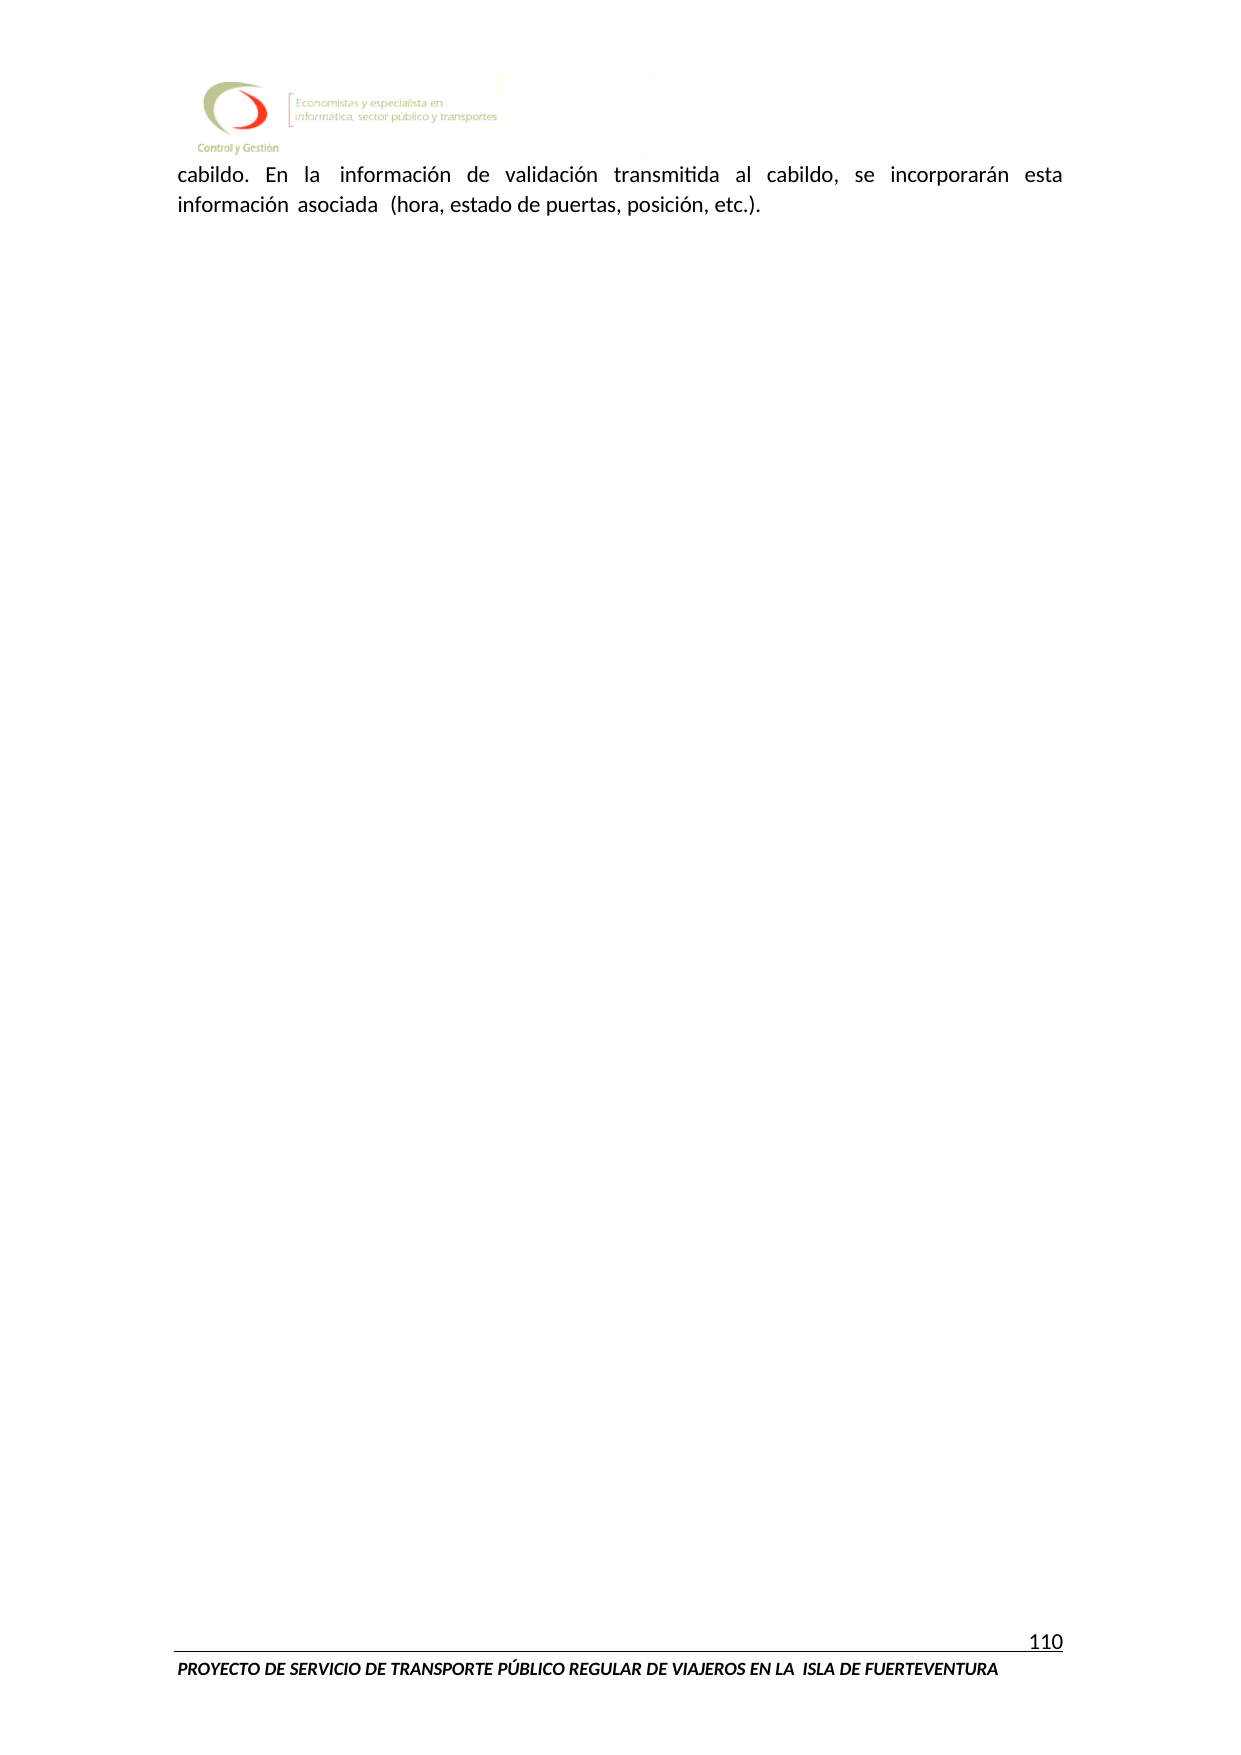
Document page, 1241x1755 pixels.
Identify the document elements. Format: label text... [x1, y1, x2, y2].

text cabildo. En la información de validación transmitida al cabildo, se incorporarán esta información asociada (hora, estado de puertas, posición, etc.). [177, 160, 1064, 218]
